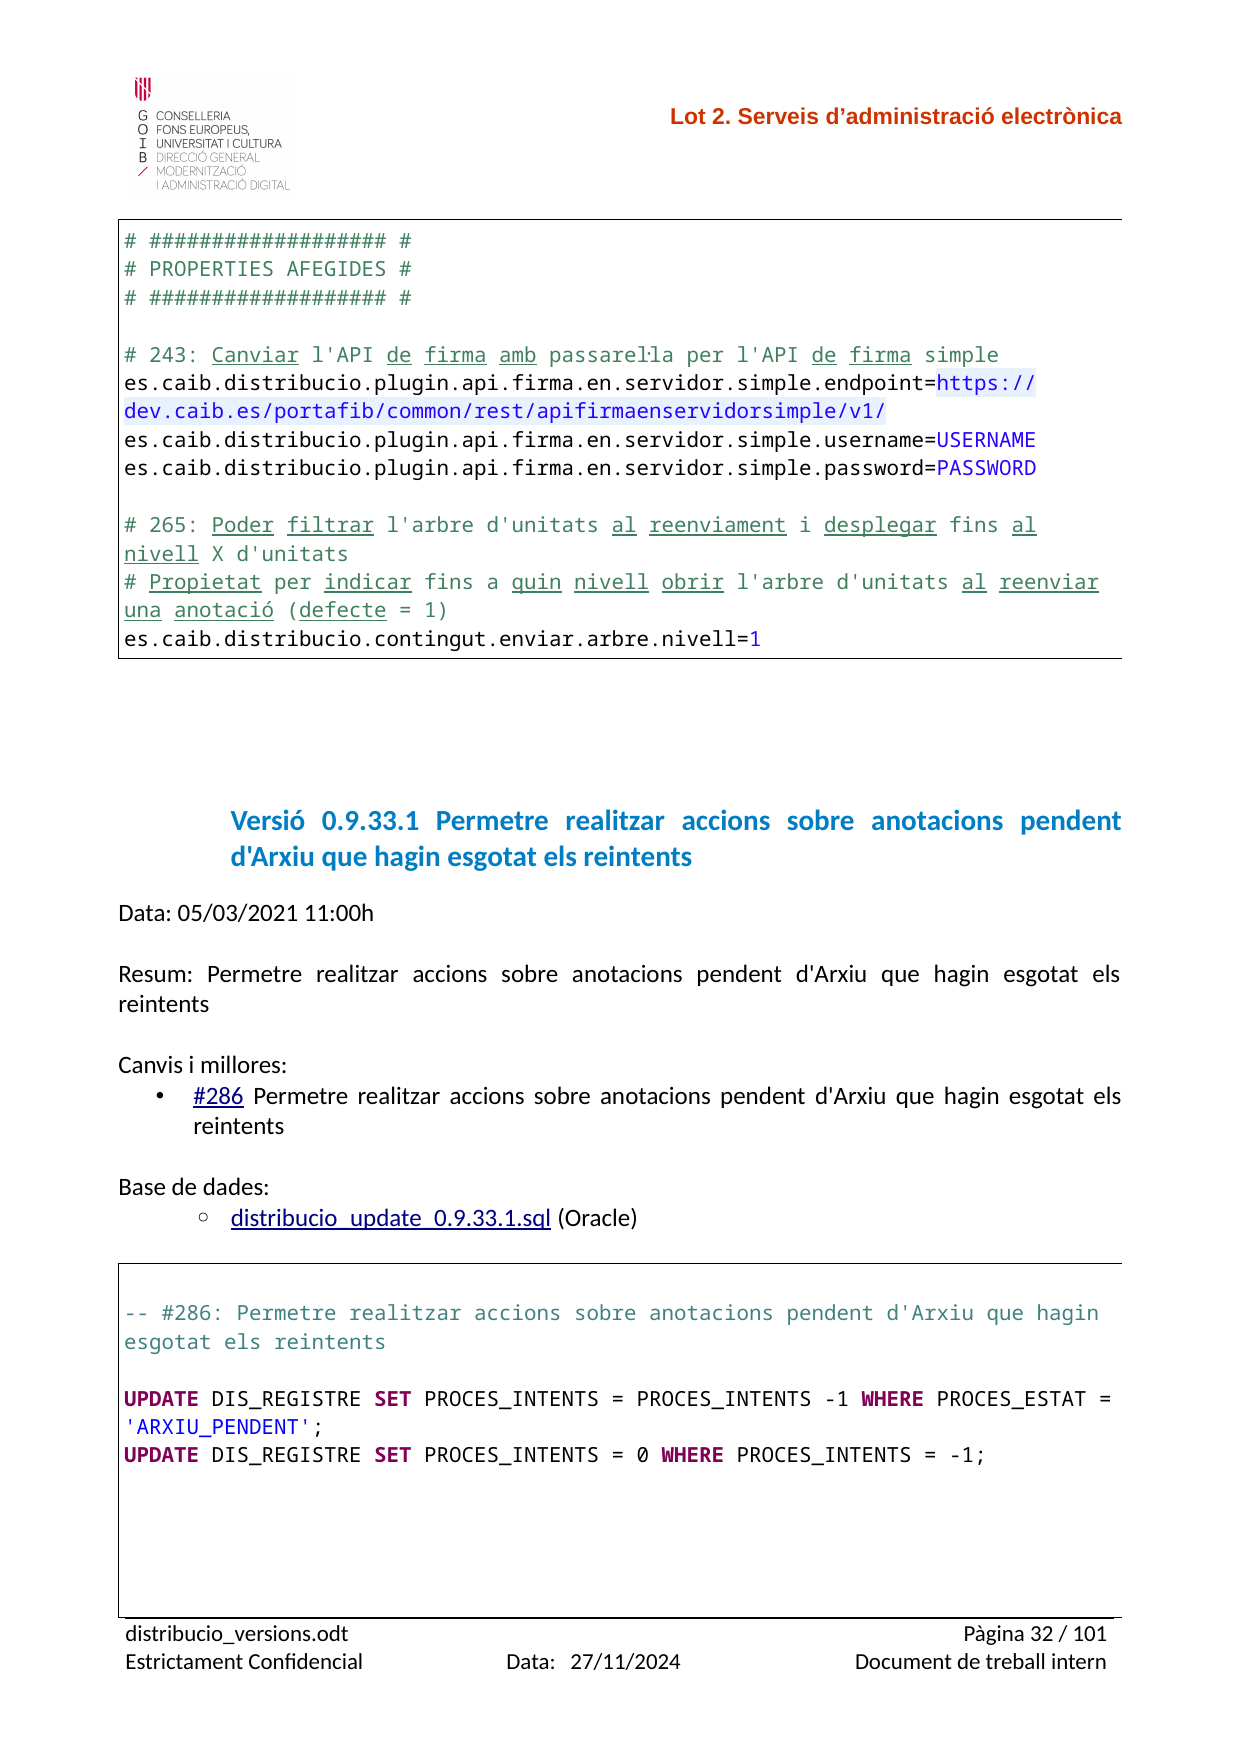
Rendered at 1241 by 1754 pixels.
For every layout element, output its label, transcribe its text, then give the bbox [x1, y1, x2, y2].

list #286 Permetre realitzar accions sobre anotacions pendent d'Arxiu que hagin esgotat els reintents [156, 1080, 1122, 1141]
list distribucio_update_0.9.33.1.sql (Oracle) [193, 1202, 1122, 1233]
table_header # ################### # # PROPERTIES AFEGIDES # # ################### # # 243: Canviar l'API de firma amb passarel·la per l'API de firma simple es.caib.distribucio.plugin.api.firma.en.servidor.simple.endpoint=https://dev.caib.es/portafib/common/rest/apifirmaenservidorsimple/v1/ es.caib.distribucio.plugin.api.firma.en.servidor.simple.username=USERNAME es.caib.distribucio.plugin.api.firma.en.servidor.simple.password=PASSWORD # 265: Poder filtrar l'arbre d'unitats al reenviament i desplegar fins al nivell X d'unitats # Propietat per indicar fins a quin nivell obrir l'arbre d'unitats al reenviar una anotació (defecte = 1) es.caib.distribucio.contingut.enviar.arbre.nivell=1 [119, 220, 1122, 658]
subtitle Versió 0.9.33.1 Permetre realitzar accions sobre anotacions pendent d'Arxiu que hagin esgotat els reintents [153, 802, 1122, 873]
table_header -- #286: Permetre realitzar accions sobre anotacions pendent d'Arxiu que hagin esgotat els reintents UPDATE DIS_REGISTRE SET PROCES_INTENTS = PROCES_INTENTS -1 WHERE PROCES_ESTAT = 'ARXIU_PENDENT'; UPDATE DIS_REGISTRE SET PROCES_INTENTS = 0 WHERE PROCES_INTENTS = -1; [119, 1264, 1122, 1617]
text Canvis i millores: [118, 1049, 1122, 1080]
picture [126, 70, 299, 197]
text Base de dades: [118, 1172, 1122, 1202]
text Data: 05/03/2021 11:00h [118, 897, 1122, 927]
text Resum: Permetre realitzar accions sobre anotacions pendent d'Arxiu que hagin esgotat els reintents [118, 958, 1122, 1019]
